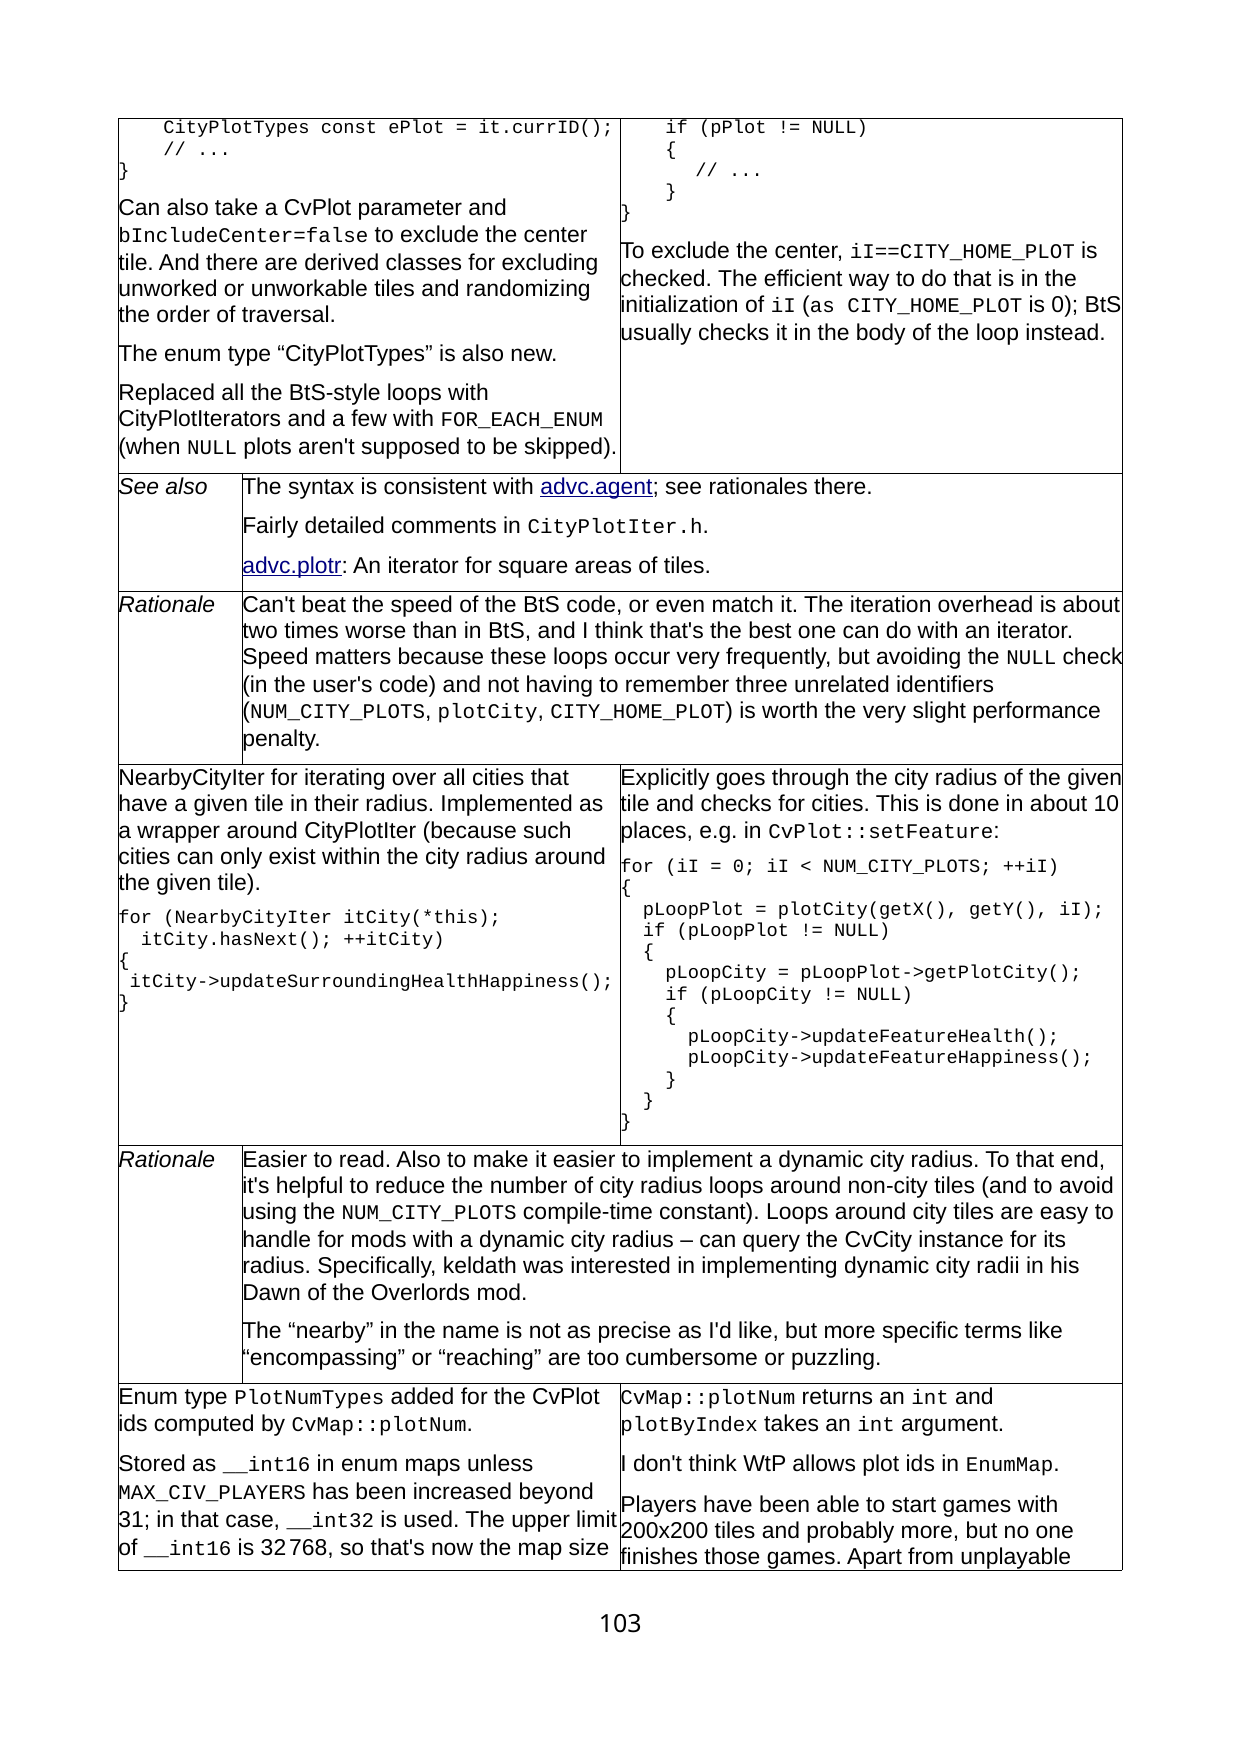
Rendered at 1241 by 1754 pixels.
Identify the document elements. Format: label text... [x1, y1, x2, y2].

table_cell Explicitly goes through the city radius of the given tile and checks for cities. This is done in about 10 places, e.g. in CvPlot::setFeature: for (iI = 0; iI < NUM_CITY_PLOTS; ++iI) { pLoopPlot = plotCity(getX(), getY(), iI); if (pLoopPlot != NULL) { pLoopCity = pLoopPlot->getPlotCity(); if (pLoopCity != NULL) { pLoopCity->updateFeatureHealth(); pLoopCity->updateFeatureHappiness(); } } } [621, 765, 1122, 1145]
table_cell Enum type PlotNumTypes added for the CvPlot ids computed by CvMap::plotNum. Stored as __int16 in enum maps unless MAX_CIV_PLAYERS has been increased beyond 31; in that case, __int32 is used. The upper limit of __int16 is 32 768, so that's now the map size [119, 1384, 620, 1569]
table_cell if (pPlot != NULL) { // ... } } To exclude the center, iI==CITY_HOME_PLOT is checked. The efficient way to do that is in the initialization of iI (as CITY_HOME_PLOT is 0); BtS usually checks it in the body of the loop instead. [621, 119, 1122, 473]
table_cell CvMap::plotNum returns an int and plotByIndex takes an int argument. I don't think WtP allows plot ids in EnumMap. Players have been able to start games with 200x200 tiles and probably more, but no one finishes those games. Apart from unplayable [621, 1384, 1122, 1569]
table_cell Rationale [119, 592, 242, 764]
table_cell NearbyCityIter for iterating over all cities that have a given tile in their radius. Implemented as a wrapper around CityPlotIter (because such cities can only exist within the city radius around the given tile). for (NearbyCityIter itCity(*this); itCity.hasNext(); ++itCity) { itCity->updateSurroundingHealthHappiness(); } [119, 765, 620, 1145]
table_cell The syntax is consistent with advc.agent; see rationales there. Fairly detailed comments in CityPlotIter.h. advc.plotr: An iterator for square areas of tiles. [243, 474, 1122, 591]
table_cell Easier to read. Also to make it easier to implement a dynamic city radius. To that end, it's helpful to reduce the number of city radius loops around non-city tiles (and to avoid using the NUM_CITY_PLOTS compile-time constant). Loops around city tiles are easy to handle for mods with a dynamic city radius – can query the CvCity instance for its radius. Specifically, keldath was interested in implementing dynamic city radii in his Dawn of the Overlords mod. The “nearby” in the name is not as precise as I'd like, but more specific terms like “encompassing” or “reaching” are too cumbersome or puzzling. [243, 1146, 1122, 1382]
table_cell See also [119, 474, 242, 591]
table_cell CityPlotTypes const ePlot = it.currID(); // ... } Can also take a CvPlot parameter and bIncludeCenter=false to exclude the center tile. And there are derived classes for excluding unworked or unworkable tiles and randomizing the order of traversal. The enum type “CityPlotTypes” is also new. Replaced all the BtS-style loops with CityPlotIterators and a few with FOR_EACH_ENUM (when NULL plots aren't supposed to be skipped). [119, 119, 620, 473]
table_cell Can't beat the speed of the BtS code, or even match it. The iteration overhead is about two times worse than in BtS, and I think that's the best one can do with an iterator. Speed matters because these loops occur very frequently, but avoiding the NULL check (in the user's code) and not having to remember three unrelated identifiers (NUM_CITY_PLOTS, plotCity, CITY_HOME_PLOT) is worth the very slight performance penalty. [243, 592, 1122, 764]
table_cell Rationale [119, 1146, 242, 1382]
